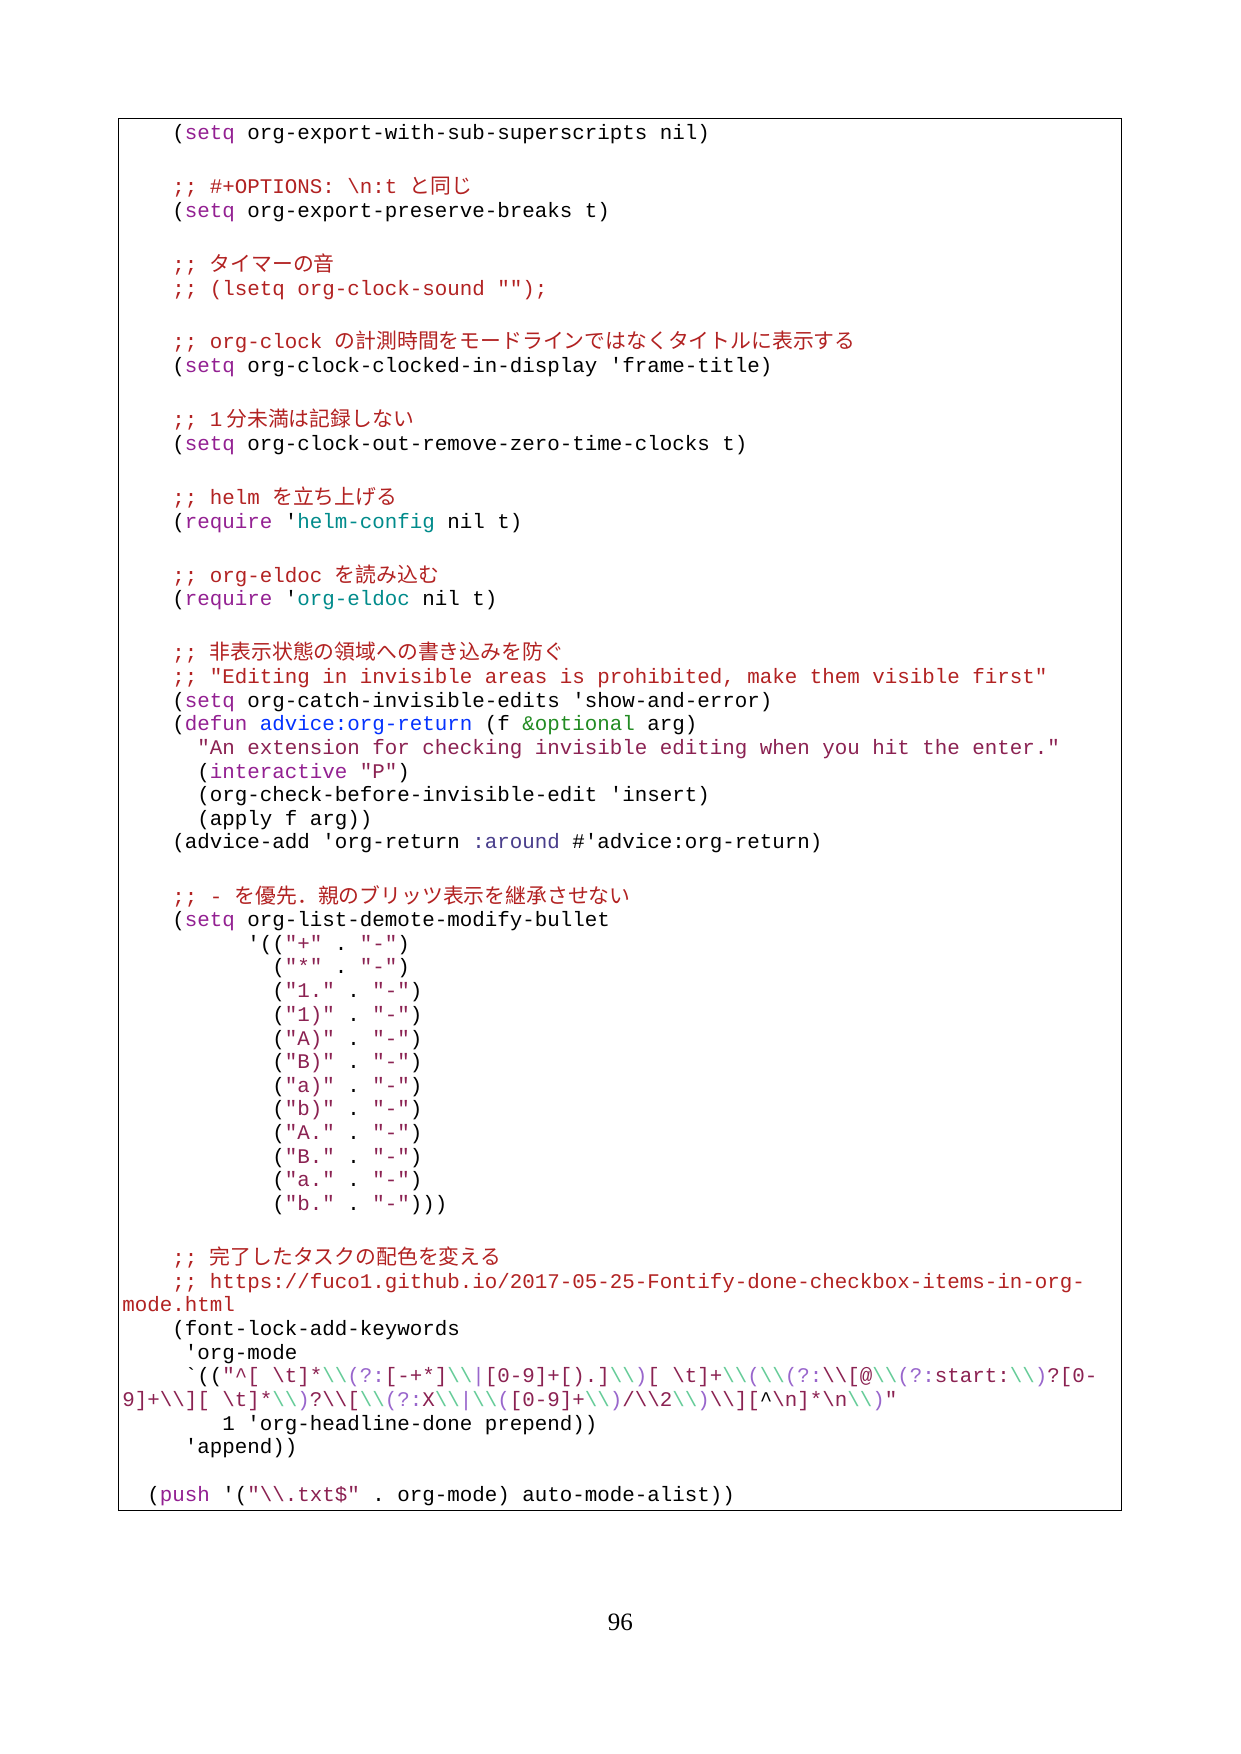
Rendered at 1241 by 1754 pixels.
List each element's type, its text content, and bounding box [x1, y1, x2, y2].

text (font-lock-add-keywords [119, 1314, 1121, 1338]
text ;; 非表示状態の領域への書き込みを防ぐ [119, 632, 1121, 662]
text ("1." . "-") [119, 976, 1121, 1000]
text ("a)" . "-") [119, 1071, 1121, 1094]
text (defun advice:org-return (f &optional arg) [119, 709, 1121, 733]
text (require 'org-eldoc nil t) [119, 584, 1121, 608]
text ("1)" . "-") [119, 1000, 1121, 1023]
text ("b)" . "-") [119, 1094, 1121, 1118]
text (setq org-clock-out-remove-zero-time-clocks t) [119, 429, 1121, 453]
text ;; #+OPTIONS: \n:t と同じ [119, 165, 1121, 196]
text ;; helm を立ち上げる [119, 476, 1121, 507]
text ;; org-clock の計測時間をモードラインではなくタイトルに表示する [119, 321, 1121, 351]
text ;; org-eldoc を読み込む [119, 554, 1121, 584]
text ;; 完了したタスクの配色を変える [119, 1236, 1121, 1267]
text (push '("\\.txt$" . org-mode) auto-mode-alist)) [119, 1479, 1121, 1510]
text ("*" . "-") [119, 953, 1121, 976]
text (advice-add 'org-return :around #'advice:org-return) [119, 828, 1121, 851]
text '(("+" . "-") [119, 929, 1121, 953]
text ("a." . "-") [119, 1165, 1121, 1189]
text 'append)) [119, 1432, 1121, 1456]
text "An extension for checking invisible editing when you hit the enter." [119, 733, 1121, 757]
text `(("^[ \t]*\\(?:[-+*]\\|[0-9]+[).]\\)[ \t]+\\(\\(?:\\[@\\(?:start:\\)?[0-9]+\\][ \t]*\\)?\\[\\(?:X\\|\\([0-9]+\\)/\\2\\)\\][^\n]*\n\\)" [119, 1361, 1121, 1409]
text ;; - を優先．親のブリッツ表示を継承させない [119, 875, 1121, 905]
text (setq org-clock-clocked-in-display 'frame-title) [119, 351, 1121, 375]
text (setq org-export-preserve-breaks t) [119, 196, 1121, 219]
text ;; 1分未満は記録しない [119, 398, 1121, 429]
text (org-check-before-invisible-edit 'insert) [119, 780, 1121, 804]
text ("b." . "-"))) [119, 1189, 1121, 1213]
text 1 'org-headline-done prepend)) [119, 1409, 1121, 1432]
text (setq org-export-with-sub-superscripts nil) [119, 119, 1121, 142]
text ;; https://fuco1.github.io/2017-05-25-Fontify-done-checkbox-items-in-org-mode.html [119, 1267, 1121, 1314]
text 'org-mode [119, 1338, 1121, 1361]
text ("A)" . "-") [119, 1023, 1121, 1047]
text (setq org-catch-invisible-edits 'show-and-error) [119, 686, 1121, 709]
text ("A." . "-") [119, 1118, 1121, 1142]
text (apply f arg)) [119, 804, 1121, 828]
text (interactive "P") [119, 757, 1121, 780]
text ;; "Editing in invisible areas is prohibited, make them visible first" [119, 662, 1121, 686]
text (setq org-list-demote-modify-bullet [119, 905, 1121, 929]
text ;; タイマーの音 [119, 243, 1121, 273]
text (require 'helm-config nil t) [119, 507, 1121, 530]
text ;; (lsetq org-clock-sound ""); [119, 273, 1121, 297]
text ("B)" . "-") [119, 1047, 1121, 1071]
text ("B." . "-") [119, 1142, 1121, 1165]
